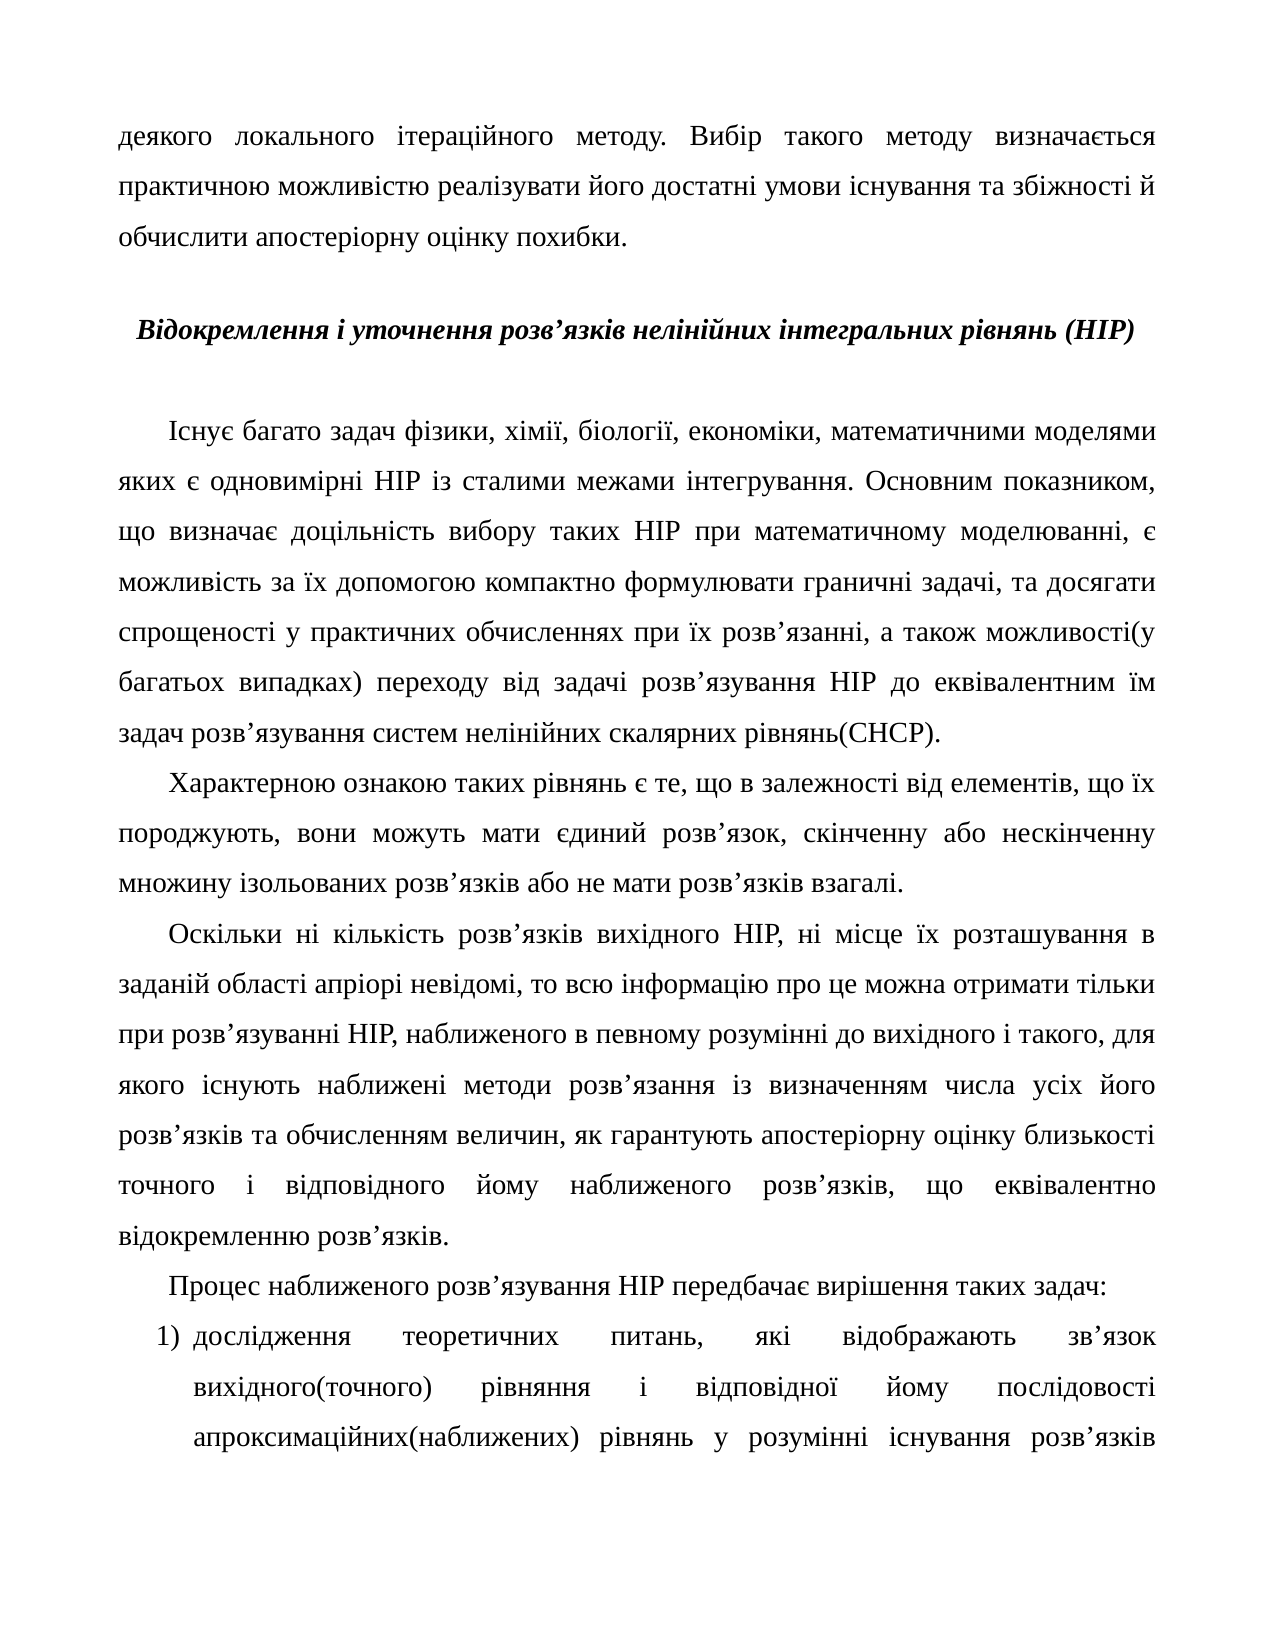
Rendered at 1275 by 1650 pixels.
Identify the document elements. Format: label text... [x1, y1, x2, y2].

text Відокремлення і уточнення розв’язків нелінійних інтегральних рівнянь (НІР) [118, 312, 1157, 346]
list дослідження теоретичних питань, які відображають зв’язок вихідного(точного) рівняння і відповідної йому послідовості апроксимаційних(наближених) рівнянь у розумінні існування розв’язків [156, 1318, 1157, 1453]
text Характерною ознакою таких рівнянь є те, що в залежності від елементів, що їх породжують, вони можуть мати єдиний розв’язок, скінченну або нескінченну множину ізольованих розв’язків або не мати розв’язків взагалі. [118, 765, 1157, 899]
text Існує багато задач фізики, хімії, біології, економіки, математичними моделями яких є одновимірні НІР із сталими межами інтегрування. Основним показником, що визначає доцільність вибору таких НІР при математичному моделюванні, є можливість за їх допомогою компактно формулювати граничні задачі, та досягати спрощеності у практичних обчисленнях при їх розв’язанні, а також можливості(у багатьох випадках) переходу від задачі розв’язування НІР до еквівалентним їм задач розв’язування систем нелінійних скалярних рівнянь(СНСР). [118, 413, 1157, 748]
text Оскільки ні кількість розв’язків вихідного НІР, ні місце їх розташування в заданій області апріорі невідомі, то всю інформацію про це можна отримати тільки при розв’язуванні НІР, наближеного в певному розумінні до вихідного і такого, для якого існують наближені методи розв’язання із визначенням числа усіх його розв’язків та обчисленням величин, як гарантують апостеріорну оцінку близькості точного і відповідного йому наближеного розв’язків, що еквівалентно відокремленню розв’язків. [118, 916, 1157, 1251]
text деякого локального ітераційного методу. Вибір такого методу визначається практичною можливістю реалізувати його достатні умови існування та збіжності й обчислити апостеріорну оцінку похибки. [118, 118, 1157, 252]
text Процес наближеного розв’язування НІР передбачає вирішення таких задач: [118, 1268, 1157, 1302]
